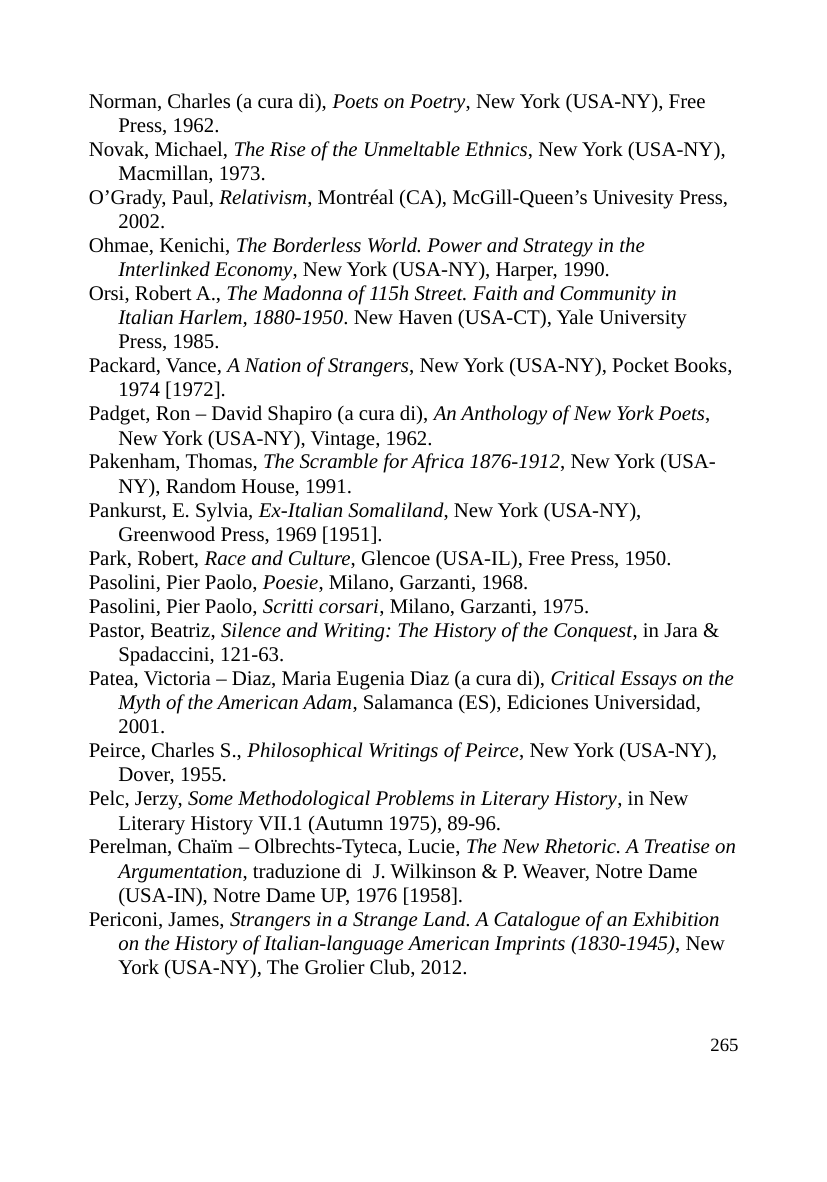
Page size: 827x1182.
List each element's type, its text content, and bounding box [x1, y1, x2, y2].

text Peirce, Charles S., Philosophical Writings of Peirce, New York (USA-NY), Dover, 1955. [88, 738, 738, 786]
text O’Grady, Paul, Relativism, Montréal (CA), McGill-Queen’s Univesity Press, 2002. [88, 185, 738, 233]
text Orsi, Robert A., The Madonna of 115h Street. Faith and Community in Italian Harlem, 1880-1950. New Haven (USA-CT), Yale University Press, 1985. [88, 281, 738, 353]
text Pakenham, Thomas, The Scramble for Africa 1876-1912, New York (USA-NY), Random House, 1991. [88, 449, 738, 498]
text Pasolini, Pier Paolo, Poesie, Milano, Garzanti, 1968. [88, 570, 738, 594]
text Park, Robert, Race and Culture, Glencoe (USA-IL), Free Press, 1950. [88, 546, 738, 570]
text Patea, Victoria – Diaz, Maria Eugenia Diaz (a cura di), Critical Essays on the Myth of the American Adam, Salamanca (ES), Ediciones Universidad, 2001. [88, 666, 738, 738]
text Norman, Charles (a cura di), Poets on Poetry, New York (USA-NY), Free Press, 1962. [88, 88, 738, 137]
text Pankurst, E. Sylvia, Ex-Italian Somaliland, New York (USA-NY), Greenwood Press, 1969 [1951]. [88, 498, 738, 546]
text Pasolini, Pier Paolo, Scritti corsari, Milano, Garzanti, 1975. [88, 594, 738, 618]
text Packard, Vance, A Nation of Strangers, New York (USA-NY), Pocket Books, 1974 [1972]. [88, 353, 738, 401]
text Ohmae, Kenichi, The Borderless World. Power and Strategy in the Interlinked Economy, New York (USA-NY), Harper, 1990. [88, 233, 738, 281]
text Pastor, Beatriz, Silence and Writing: The History of the Conquest, in Jara & Spadaccini, 121-63. [88, 618, 738, 666]
text Pelc, Jerzy, Some Methodological Problems in Literary History, in New Literary History VII.1 (Autumn 1975), 89-96. [88, 786, 738, 834]
text Perelman, Chaïm – Olbrechts-Tyteca, Lucie, The New Rhetoric. A Treatise on Argumentation, traduzione di J. Wilkinson & P. Weaver, Notre Dame (USA-IN), Notre Dame UP, 1976 [1958]. [88, 834, 738, 907]
text Padget, Ron – David Shapiro (a cura di), An Anthology of New York Poets, New York (USA-NY), Vintage, 1962. [88, 401, 738, 449]
text Periconi, James, Strangers in a Strange Land. A Catalogue of an Exhibition on the History of Italian-language American Imprints (1830-1945), New York (USA-NY), The Grolier Club, 2012. [88, 907, 738, 979]
text Novak, Michael, The Rise of the Unmeltable Ethnics, New York (USA-NY), Macmillan, 1973. [88, 137, 738, 185]
